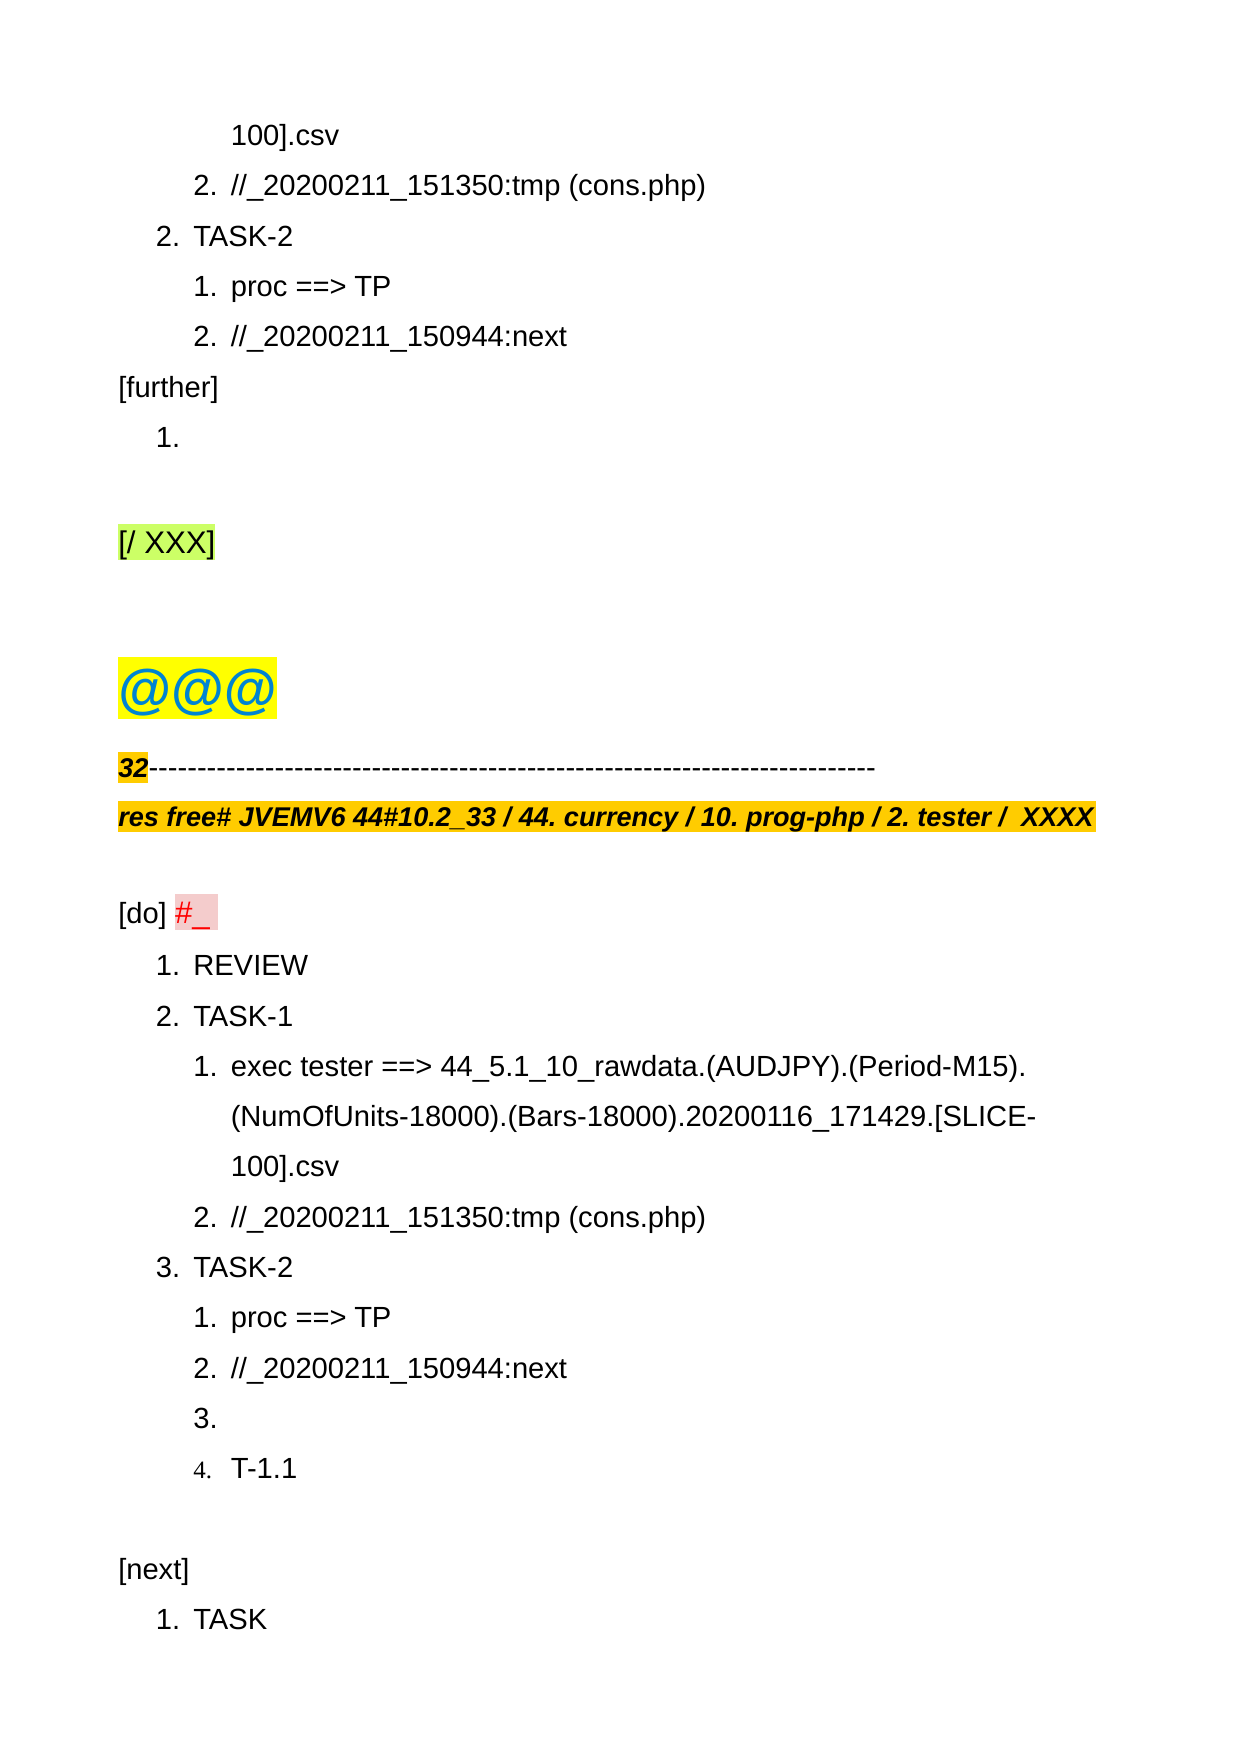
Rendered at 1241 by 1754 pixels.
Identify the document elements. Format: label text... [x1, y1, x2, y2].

text [next] [118, 1552, 1122, 1586]
list proc ==> TP [193, 269, 1122, 303]
text 32--------------------------------------------------------------------------- [118, 750, 1122, 784]
list //_20200211_150944:next [193, 1351, 1122, 1384]
list exec tester ==> 44_5.1_10_rawdata.(AUDJPY).(Period-M15).(NumOfUnits-18000).(Bars-18000).20200116_171429.[SLICE-100].csv [193, 1049, 1122, 1183]
text res free# JVEMV6 44#10.2_33 / 44. currency / 10. prog-php / 2. tester / XXXX [118, 801, 1122, 832]
list TASK [156, 1602, 1122, 1636]
list REVIEW [156, 948, 1122, 982]
text [further] [118, 370, 1122, 403]
text @@@ [118, 657, 1122, 719]
text [do] #_ [118, 894, 1122, 930]
list TASK-1 [156, 998, 1122, 1032]
list //_20200211_150944:next [193, 319, 1122, 353]
list 100].csv [193, 118, 1122, 152]
text [/ XXX] [118, 470, 1122, 560]
list TASK-2 [156, 219, 1122, 252]
list proc ==> TP [193, 1300, 1122, 1334]
list T-1.1 [193, 1451, 1122, 1485]
list TASK-2 [156, 1250, 1122, 1284]
list //_20200211_151350:tmp (cons.php) [193, 1200, 1122, 1233]
list //_20200211_151350:tmp (cons.php) [193, 168, 1122, 202]
